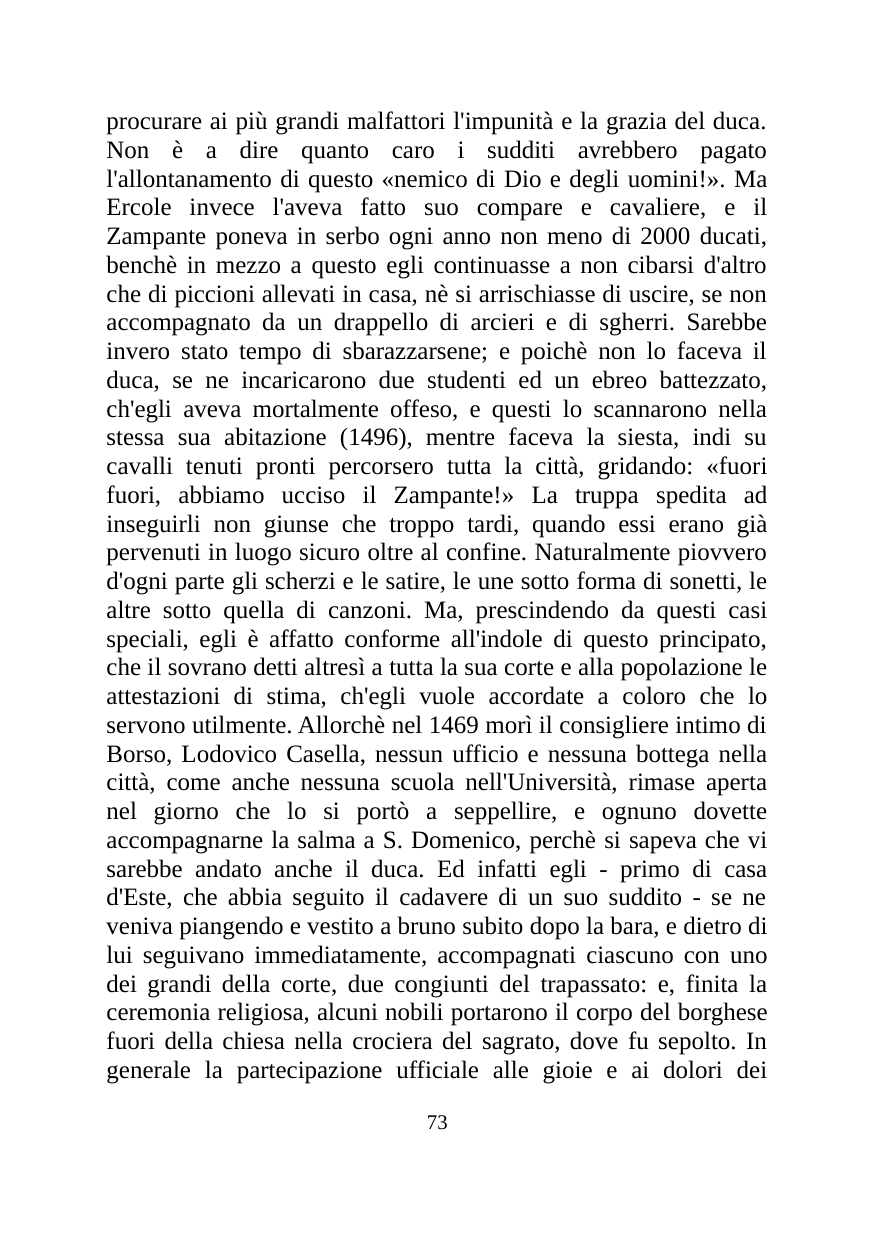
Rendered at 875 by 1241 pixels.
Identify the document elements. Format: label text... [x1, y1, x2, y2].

text procurare ai più grandi malfattori l'impunità e la grazia del duca. Non è a dire quanto caro i sudditi avrebbero pagato l'allontanamento di questo «nemico di Dio e degli uomini!». Ma Ercole invece l'aveva fatto suo compare e cavaliere, e il Zampante poneva in serbo ogni anno non meno di 2000 ducati, benchè in mezzo a questo egli continuasse a non cibarsi d'altro che di piccioni allevati in casa, nè si arrischiasse di uscire, se non accompagnato da un drappello di arcieri e di sgherri. Sarebbe invero stato tempo di sbarazzarsene; e poichè non lo faceva il duca, se ne incaricarono due studenti ed un ebreo battezzato, ch'egli aveva mortalmente offeso, e questi lo scannarono nella stessa sua abitazione (1496), mentre faceva la siesta, indi su cavalli tenuti pronti percorsero tutta la città, gridando: «fuori fuori, abbiamo ucciso il Zampante!» La truppa spedita ad inseguirli non giunse che troppo tardi, quando essi erano già pervenuti in luogo sicuro oltre al confine. Naturalmente piovvero d'ogni parte gli scherzi e le satire, le une sotto forma di sonetti, le altre sotto quella di canzoni. Ma, prescindendo da questi casi speciali, egli è affatto conforme all'indole di questo principato, che il sovrano detti altresì a tutta la sua corte e alla popolazione le attestazioni di stima, ch'egli vuole accordate a coloro che lo servono utilmente. Allorchè nel 1469 morì il consigliere intimo di Borso, Lodovico Casella, nessun ufficio e nessuna bottega nella città, come anche nessuna scuola nell'Università, rimase aperta nel giorno che lo si portò a seppellire, e ognuno dovette accompagnarne la salma a S. Domenico, perchè si sapeva che vi sarebbe andato anche il duca. Ed infatti egli - primo di casa d'Este, che abbia seguito il cadavere di un suo suddito - se ne veniva piangendo e vestito a bruno subito dopo la bara, e dietro di lui seguivano immediatamente, accompagnati ciascuno con uno dei grandi della corte, due congiunti del trapassato: e, finita la ceremonia religiosa, alcuni nobili portarono il corpo del borghese fuori della chiesa nella crociera del sagrato, dove fu sepolto. In generale la partecipazione ufficiale alle gioie e ai dolori dei [106, 106, 768, 1084]
